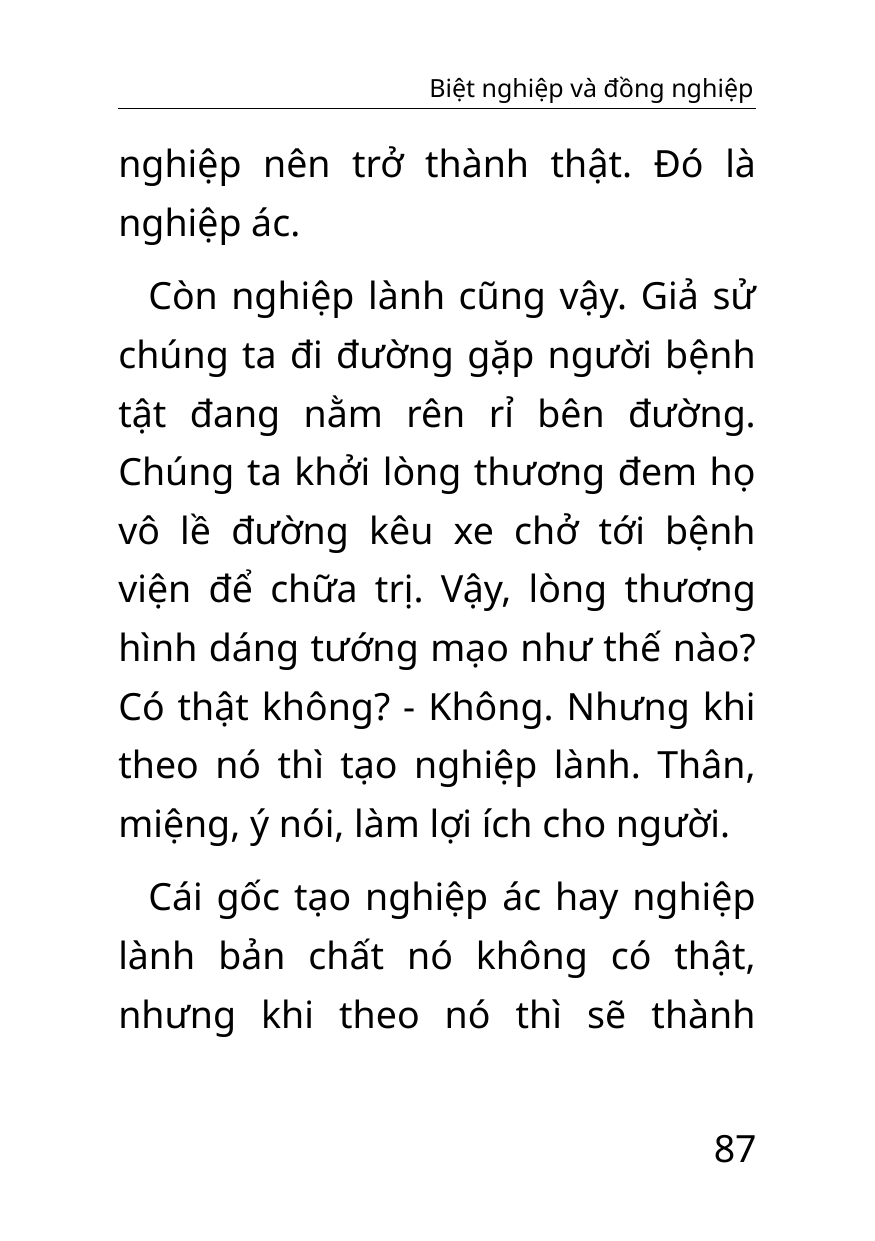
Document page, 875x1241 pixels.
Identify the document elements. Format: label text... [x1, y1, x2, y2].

text nghiệp nên trở thành thật. Đó là nghiệp ác. [118, 138, 756, 247]
text Còn nghiệp lành cũng vậy. Giả sử chúng ta đi đường gặp người bệnh tật đang nằm rên rỉ bên đường. Chúng ta khởi lòng thương đem họ vô lề đường kêu xe chở tới bệnh viện để chữa trị. Vậy, lòng thương hình dáng tướng mạo như thế nào? Có thật không? - Không. Nhưng khi theo nó thì tạo nghiệp lành. Thân, miệng, ý nói, làm lợi ích cho người. [118, 269, 756, 848]
text Cái gốc tạo nghiệp ác hay nghiệp lành bản chất nó không có thật, nhưng khi theo nó thì sẽ thành [118, 871, 756, 1039]
